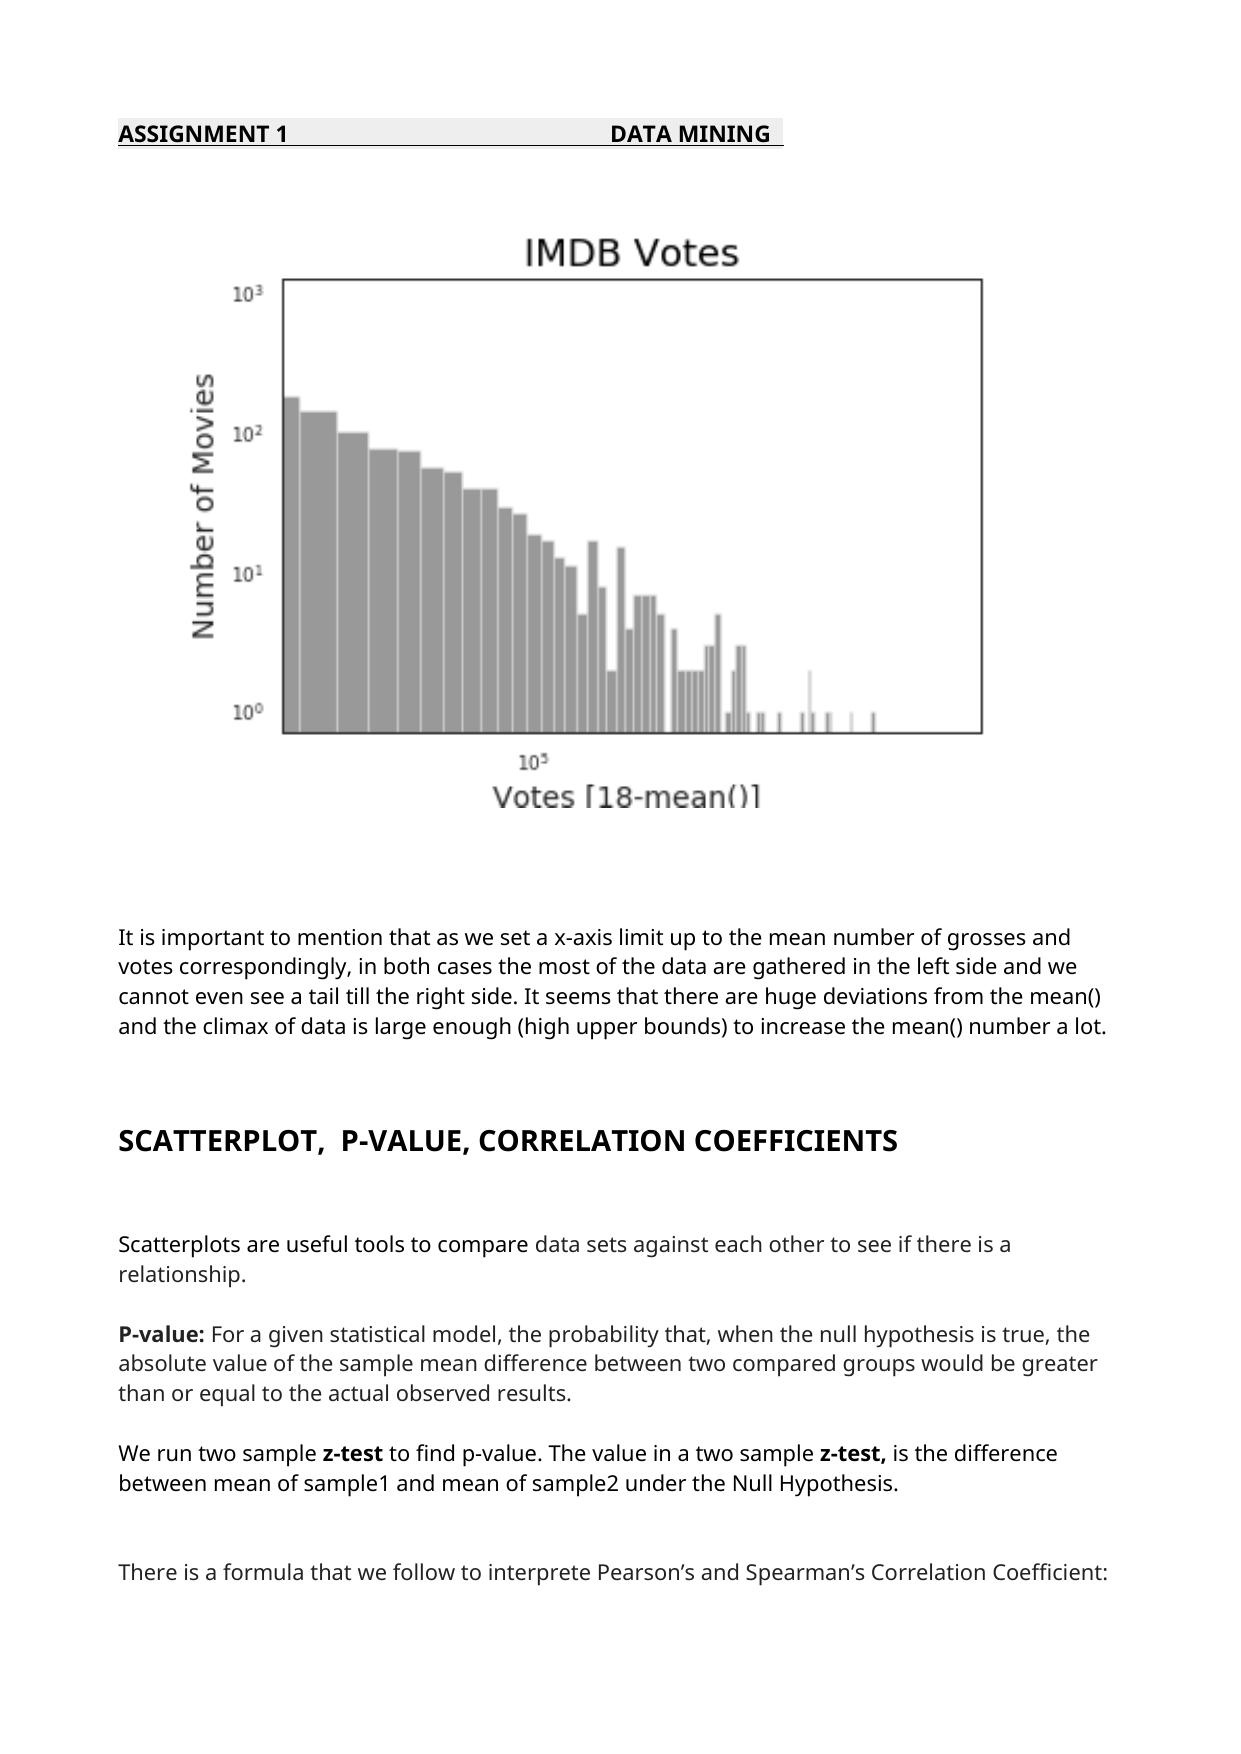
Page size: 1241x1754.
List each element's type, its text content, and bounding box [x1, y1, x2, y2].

text It is important to mention that as we set a x-axis limit up to the mean number of grosses and votes correspondingly, in both cases the most of the data are gathered in the left side and we cannot even see a tail till the right side. It seems that there are huge deviations from the mean() and the climax of data is large enough (high upper bounds) to increase the mean() number a lot. [118, 921, 1122, 1041]
text SCATTERPLOT, P-VALUE, CORRELATION COEFFICIENTS [118, 1120, 1122, 1160]
picture [170, 207, 1071, 808]
text Scatterplots are useful tools to compare data sets against each other to see if there is a relationship. [118, 1229, 1122, 1289]
text We run two sample z-test to find p-value. The value in a two sample z-test, is the difference between mean of sample1 and mean of sample2 under the Null Hypothesis. [118, 1438, 1122, 1497]
text There is a formula that we follow to interprete Pearson’s and Spearman’s Correlation Coefficient: [118, 1557, 1122, 1587]
text P-value: For a given statistical model, the probability that, when the null hypothesis is true, the absolute value of the sample mean difference between two compared groups would be greater than or equal to the actual observed results. [118, 1318, 1122, 1408]
